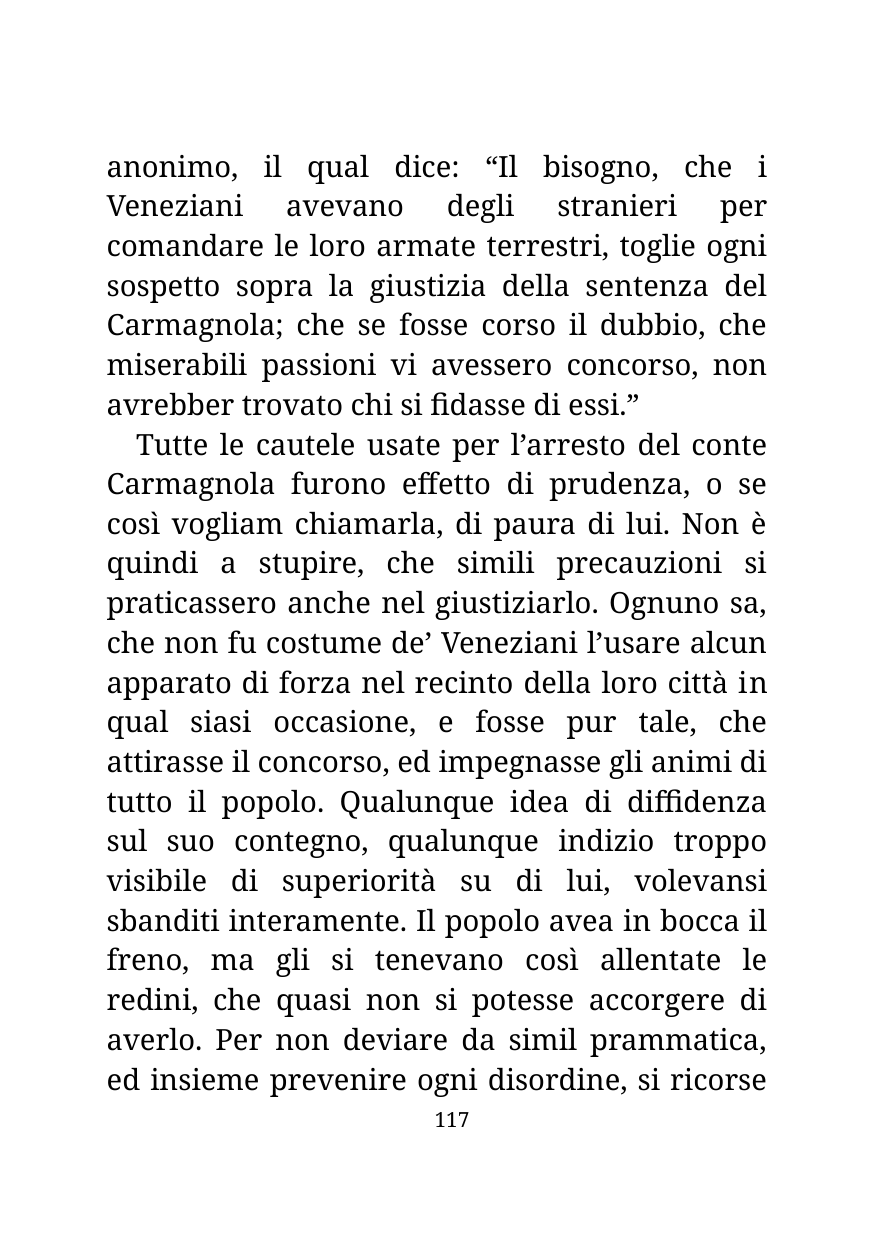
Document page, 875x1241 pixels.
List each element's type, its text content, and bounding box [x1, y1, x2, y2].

text Tutte le cautele usate per l’arresto del conte Carmagnola furono effetto di prudenza, o se così vogliam chiamarla, di paura di lui. Non è quindi a stupire, che simili precauzioni si praticassero anche nel giustiziarlo. Ognuno sa, che non fu costume de’ Veneziani l’usare alcun apparato di forza nel recinto della loro città in qual siasi occasione, e fosse pur tale, che attirasse il concorso, ed impegnasse gli animi di tutto il popolo. Qualunque idea di diffidenza sul suo contegno, qualunque indizio troppo visibile di superiorità su di lui, volevansi sbanditi interamente. Il popolo avea in bocca il freno, ma gli si tenevano così allentate le redini, che quasi non si potesse accorgere di averlo. Per non deviare da simil prammatica, ed insieme prevenire ogni disordine, si ricorse [106, 424, 768, 1098]
text anonimo, il qual dice: “Il bisogno, che i Veneziani avevano degli stranieri per comandare le loro armate terrestri, toglie ogni sospetto sopra la giustizia della sentenza del Carmagnola; che se fosse corso il dubbio, che miserabili passioni vi avessero concorso, non avrebber trovato chi si fidasse di essi.” [106, 146, 768, 424]
